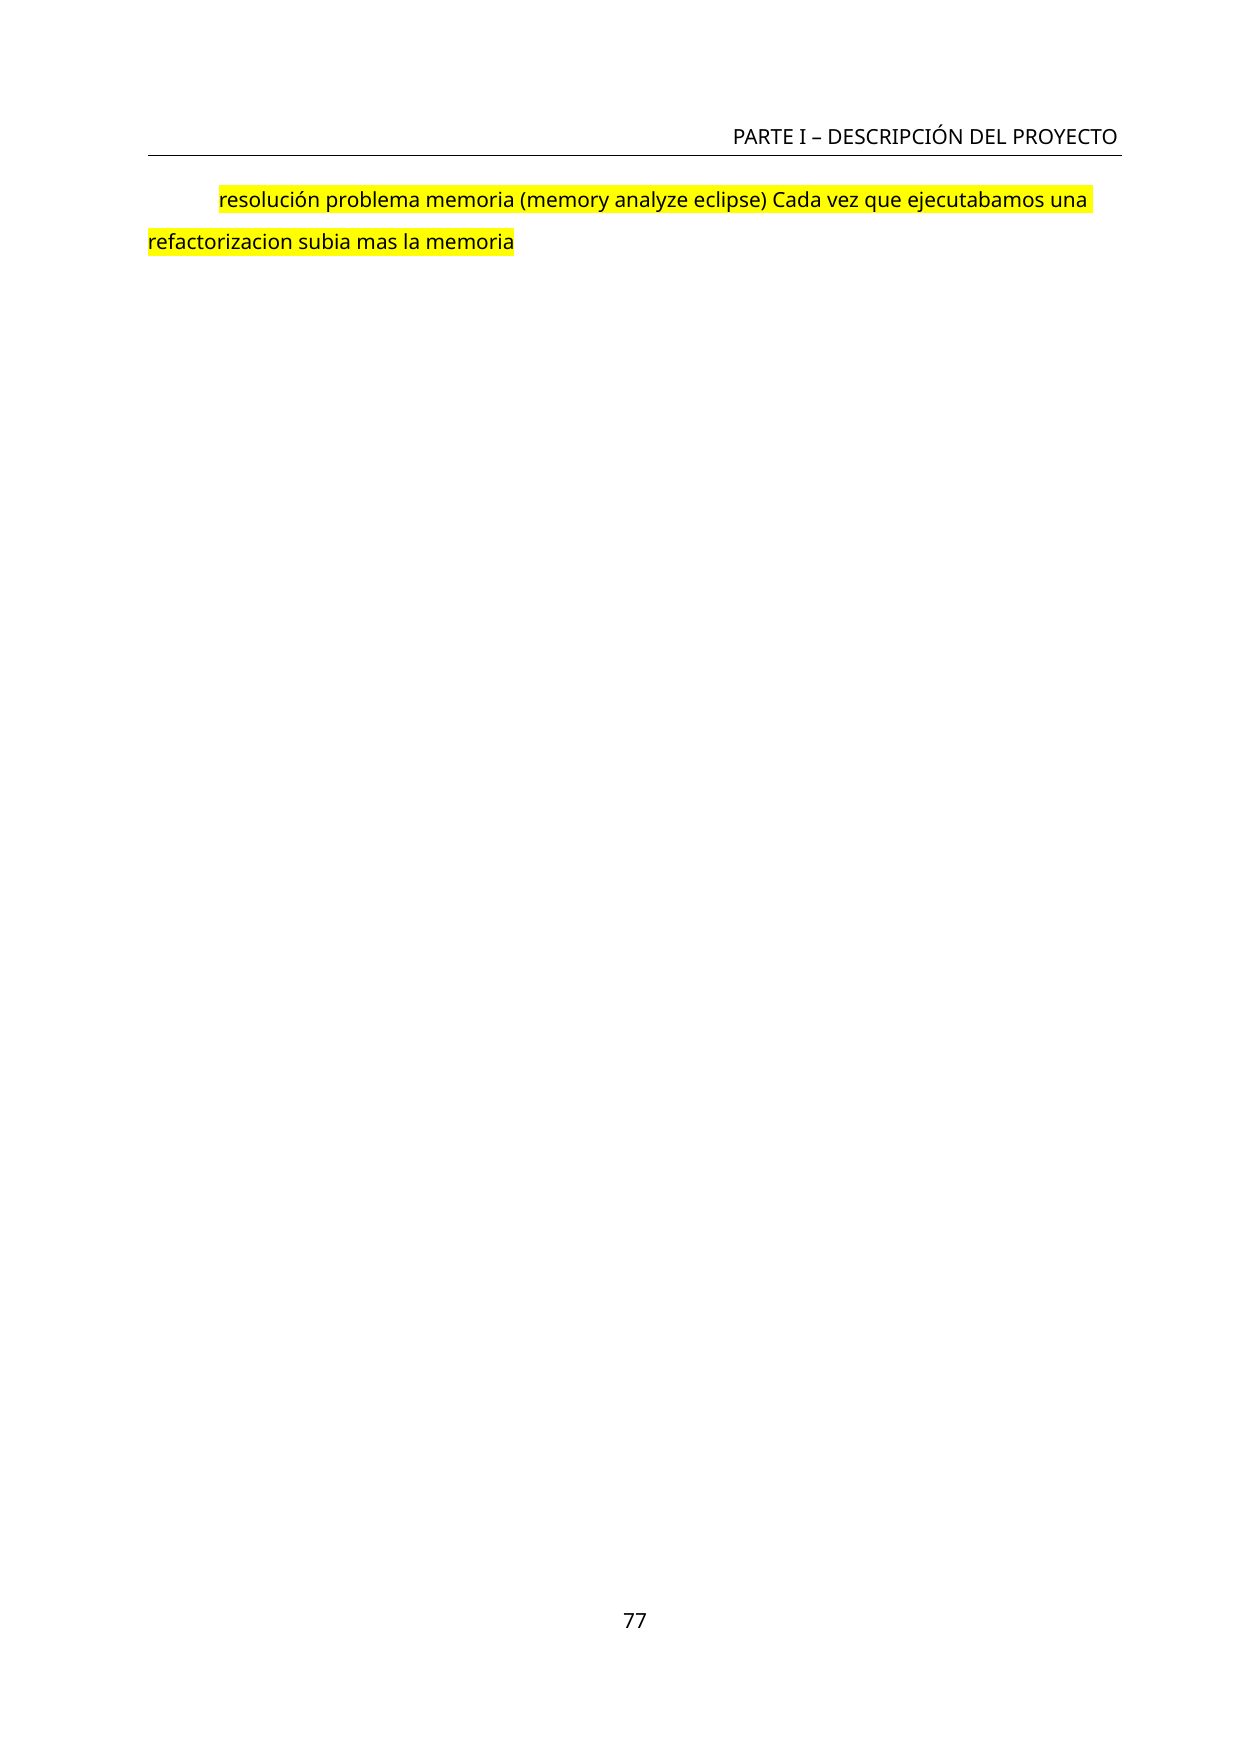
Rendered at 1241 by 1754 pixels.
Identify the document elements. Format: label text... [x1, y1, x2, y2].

text resolución problema memoria (memory analyze eclipse) Cada vez que ejecutabamos una refactorizacion subia mas la memoria [148, 185, 1122, 256]
